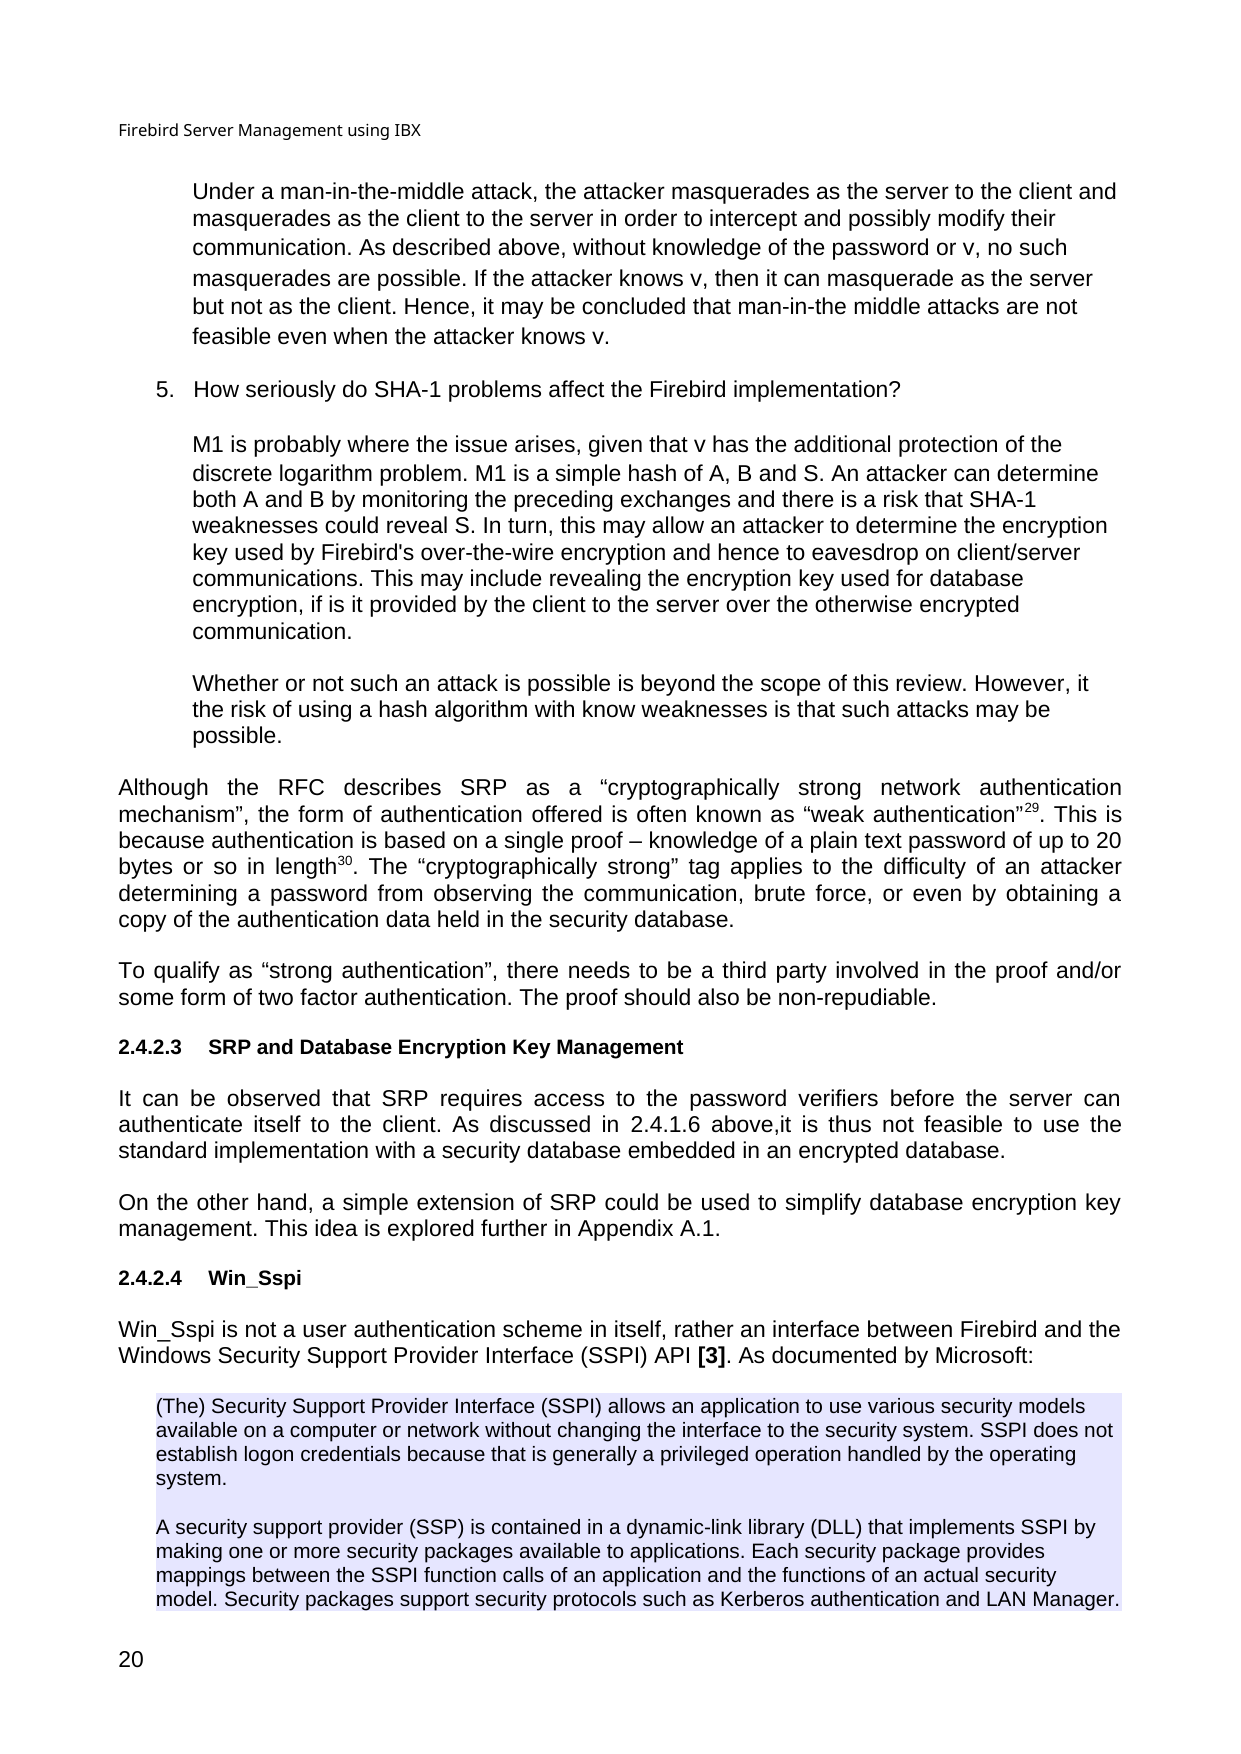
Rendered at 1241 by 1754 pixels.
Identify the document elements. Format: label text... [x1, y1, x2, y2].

text M1 is probably where the issue arises, given that v has the additional protection of the discrete logarithm problem. M1 is a simple hash of A, B and S. An attacker can determine both A and B by monitoring the preceding exchanges and there is a risk that SHA-1 weaknesses could reveal S. In turn, this may allow an attacker to determine the encryption key used by Firebird's over-the-wire encryption and hence to eavesdrop on client/server communications. This may include revealing the encryption key used for database encryption, if is it provided by the client to the server over the otherwise encrypted communication. [192, 428, 1122, 644]
text (The) Security Support Provider Interface (SSPI) allows an application to use various security models available on a computer or network without changing the interface to the security system. SSPI does not establish logon credentials because that is generally a privileged operation handled by the operating system. [156, 1393, 1122, 1489]
text Although the RFC describes SRP as a “cryptographically strong network authentication mechanism”, the form of authentication offered is often known as “weak authentication”. This is because authentication is based on a single proof – knowledge of a plain text password of up to 20 bytes or so in length. The “cryptographically strong” tag applies to the difficulty of an attacker determining a password from observing the communication, brute force, or even by obtaining a copy of the authentication data held in the security database. [118, 774, 1122, 932]
text A security support provider (SSP) is contained in a dynamic-link library (DLL) that implements SSPI by making one or more security packages available to applications. Each security package provides mappings between the SSPI function calls of an application and the functions of an actual security model. Security packages support security protocols such as Kerberos authentication and LAN Manager. [156, 1515, 1122, 1611]
text It can be observed that SRP requires access to the password verifiers before the server can authenticate itself to the client. As discussed in 2.4.1.6 above,it is thus not feasible to use the standard implementation with a security database embedded in an encrypted database. [118, 1084, 1122, 1163]
text Whether or not such an attack is possible is beyond the scope of this review. However, it the risk of using a hash algorithm with know weaknesses is that such attacks may be possible. [192, 669, 1122, 749]
list How seriously do SHA-1 problems affect the Firebird implementation? [156, 376, 1122, 403]
text On the other hand, a simple extension of SRP could be used to simplify database encryption key management. This idea is explored further in Appendix A.1. [118, 1188, 1122, 1241]
text Win_Sspi is not a user authentication scheme in itself, rather an interface between Firebird and the Windows Security Support Provider Interface (SSPI) API [3]. As documented by Microsoft: [118, 1316, 1122, 1368]
text To qualify as “strong authentication”, there needs to be a third party involved in the proof and/or some form of two factor authentication. The proof should also be non-repudiable. [118, 957, 1122, 1010]
subtitle SRP and Database Encryption Key Management [118, 1035, 1122, 1059]
subtitle Win_Sspi [118, 1266, 1122, 1290]
text Under a man-in-the-middle attack, the attacker masquerades as the server to the client and masquerades as the client to the server in order to intercept and possibly modify their communication. As described above, without knowledge of the password or v, no such masquerades are possible. If the attacker knows v, then it can masquerade as the server but not as the client. Hence, it may be concluded that man-in-the middle attacks are not feasible even when the attacker knows v. [192, 178, 1122, 351]
